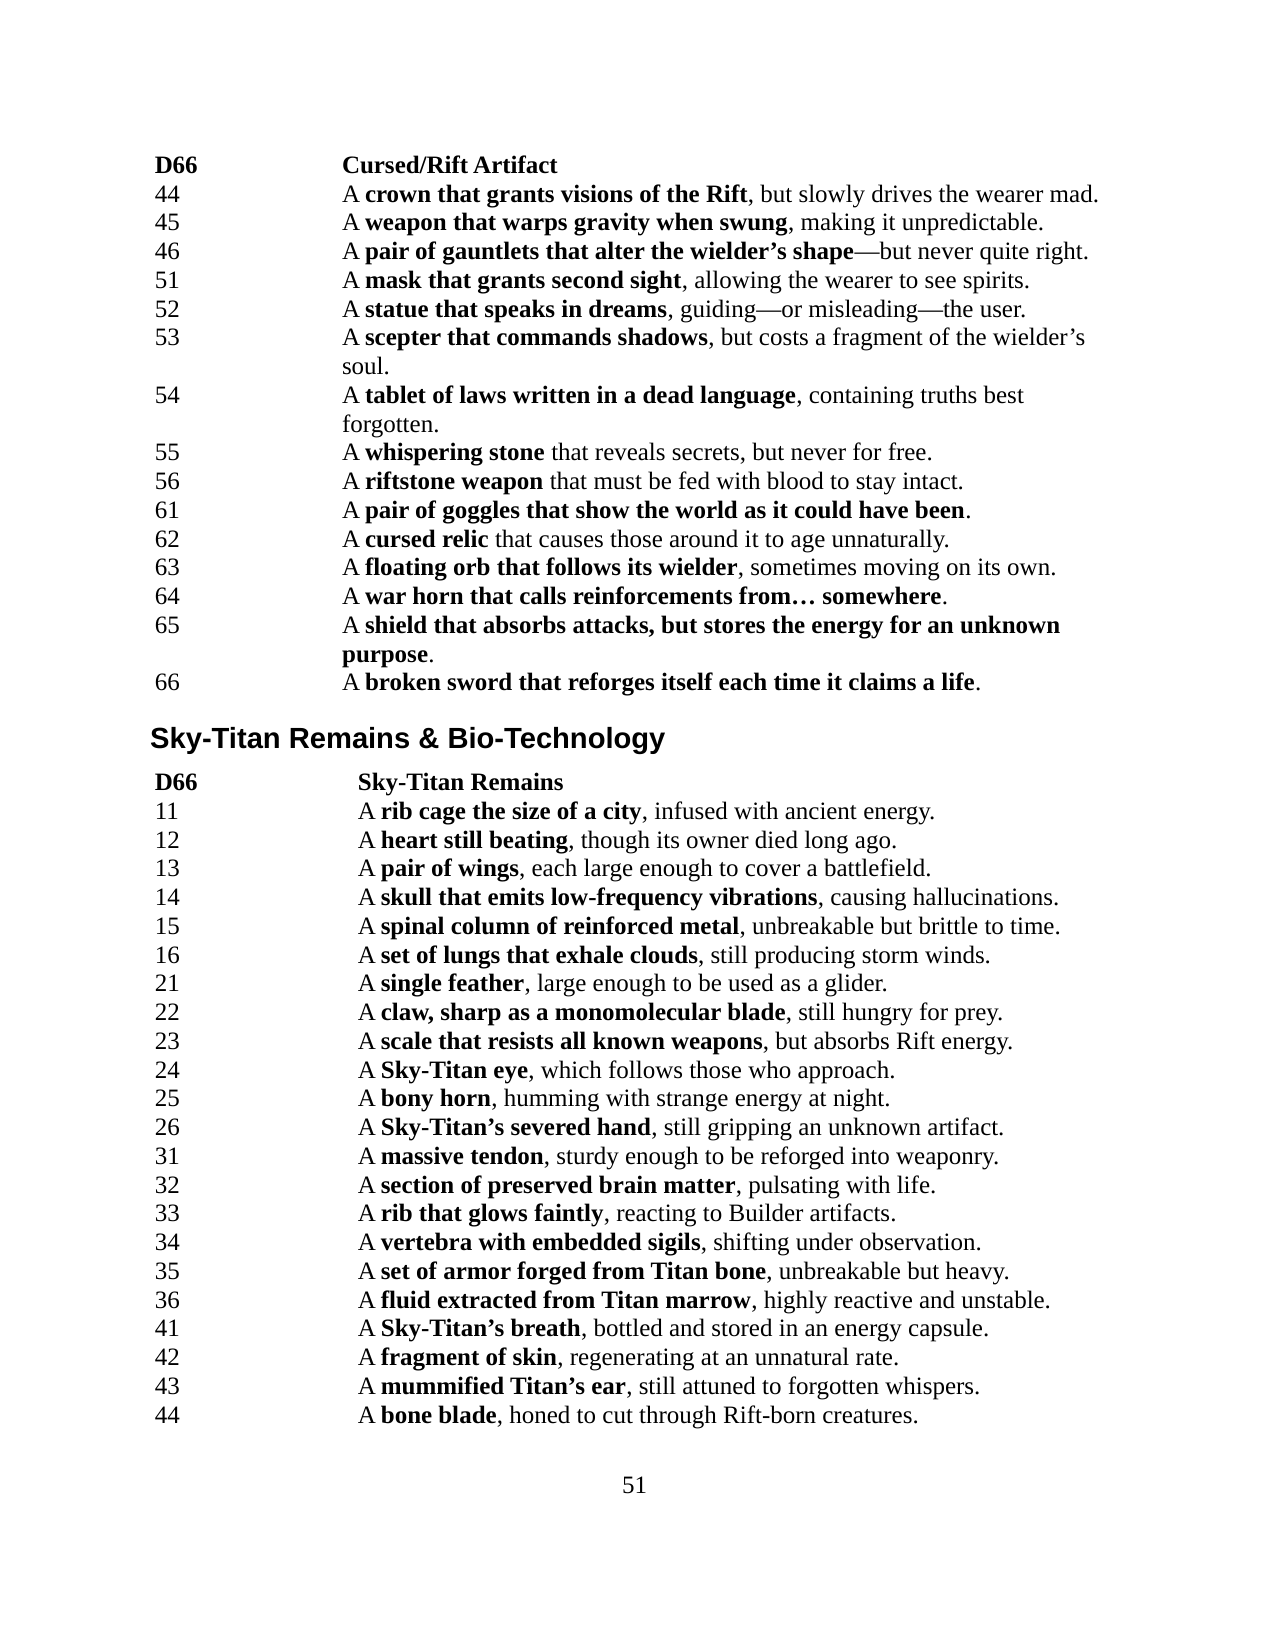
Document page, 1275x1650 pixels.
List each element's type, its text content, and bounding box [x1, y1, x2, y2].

table_cell A claw, sharp as a monomolecular blade, still hungry for prey. [353, 997, 1125, 1026]
table_cell A section of preserved brain matter, pulsating with life. [353, 1170, 1125, 1198]
table_cell 63 [150, 553, 337, 581]
table_cell A vertebra with embedded sigils, shifting under observation. [353, 1227, 1125, 1256]
table_cell A spinal column of reinforced metal, unbreakable but brittle to time. [353, 911, 1125, 940]
table_cell 46 [150, 236, 337, 265]
table_cell A statue that speaks in dreams, guiding—or misleading—the user. [338, 294, 1125, 322]
table_cell 24 [150, 1055, 353, 1083]
table_cell A fragment of skin, regenerating at an unnatural rate. [353, 1342, 1125, 1371]
table_cell 12 [150, 825, 353, 853]
table_cell A single feather, large enough to be used as a glider. [353, 969, 1125, 997]
table_cell 34 [150, 1227, 353, 1256]
table_cell 36 [150, 1285, 353, 1313]
table_cell A shield that absorbs attacks, but stores the energy for an unknown purpose. [338, 610, 1125, 667]
table_cell A pair of goggles that show the world as it could have been. [338, 495, 1125, 524]
table_cell 43 [150, 1371, 353, 1400]
table_cell 13 [150, 854, 353, 882]
table_cell 16 [150, 940, 353, 968]
table_cell A fluid extracted from Titan marrow, highly reactive and unstable. [353, 1285, 1125, 1313]
table_cell A Sky-Titan’s breath, bottled and stored in an energy capsule. [353, 1314, 1125, 1342]
table_cell 53 [150, 323, 337, 380]
table_cell 22 [150, 997, 353, 1026]
table_cell A Sky-Titan’s severed hand, still gripping an unknown artifact. [353, 1112, 1125, 1141]
table_cell 31 [150, 1141, 353, 1170]
table_cell 61 [150, 495, 337, 524]
table_cell A pair of gauntlets that alter the wielder’s shape—but never quite right. [338, 236, 1125, 265]
table_cell A riftstone weapon that must be fed with blood to stay intact. [338, 466, 1125, 495]
table_cell A bony horn, humming with strange energy at night. [353, 1084, 1125, 1112]
table_cell 44 [150, 179, 337, 207]
table_header D66 [150, 767, 353, 796]
table_cell 32 [150, 1170, 353, 1198]
table_cell A heart still beating, though its owner died long ago. [353, 825, 1125, 853]
subtitle Sky-Titan Remains & Bio-Technology [150, 721, 1125, 755]
table_cell 64 [150, 581, 337, 610]
table_cell A mask that grants second sight, allowing the wearer to see spirits. [338, 265, 1125, 294]
table_cell 54 [150, 380, 337, 437]
table_cell 26 [150, 1112, 353, 1141]
table_cell 66 [150, 668, 337, 696]
table_cell 35 [150, 1256, 353, 1285]
table_cell A set of lungs that exhale clouds, still producing storm winds. [353, 940, 1125, 968]
table_cell A cursed relic that causes those around it to age unnaturally. [338, 524, 1125, 552]
table_cell 44 [150, 1400, 353, 1428]
table_cell A pair of wings, each large enough to cover a battlefield. [353, 854, 1125, 882]
table_cell A weapon that warps gravity when swung, making it unpredictable. [338, 208, 1125, 236]
table_cell A set of armor forged from Titan bone, unbreakable but heavy. [353, 1256, 1125, 1285]
table_cell 41 [150, 1314, 353, 1342]
table_cell 21 [150, 969, 353, 997]
table_cell A crown that grants visions of the Rift, but slowly drives the wearer mad. [338, 179, 1125, 207]
table_header Sky-Titan Remains [353, 767, 1125, 796]
table_cell A bone blade, honed to cut through Rift-born creatures. [353, 1400, 1125, 1428]
table_cell A scale that resists all known weapons, but absorbs Rift energy. [353, 1026, 1125, 1055]
table_cell 33 [150, 1199, 353, 1227]
table_cell A rib cage the size of a city, infused with ancient energy. [353, 796, 1125, 825]
table_cell A war horn that calls reinforcements from… somewhere. [338, 581, 1125, 610]
table_header Cursed/Rift Artifact [338, 150, 1125, 179]
table_cell A floating orb that follows its wielder, sometimes moving on its own. [338, 553, 1125, 581]
table_cell 52 [150, 294, 337, 322]
table_cell 23 [150, 1026, 353, 1055]
table_cell A skull that emits low-frequency vibrations, causing hallucinations. [353, 882, 1125, 911]
table_cell 56 [150, 466, 337, 495]
table_header D66 [150, 150, 337, 179]
table_cell A tablet of laws written in a dead language, containing truths best forgotten. [338, 380, 1125, 437]
table_cell 62 [150, 524, 337, 552]
table_cell A mummified Titan’s ear, still attuned to forgotten whispers. [353, 1371, 1125, 1400]
table_cell 25 [150, 1084, 353, 1112]
table_cell 65 [150, 610, 337, 667]
table_cell 42 [150, 1342, 353, 1371]
table_cell 15 [150, 911, 353, 940]
table_cell A Sky-Titan eye, which follows those who approach. [353, 1055, 1125, 1083]
table_cell 45 [150, 208, 337, 236]
table_cell A whispering stone that reveals secrets, but never for free. [338, 438, 1125, 466]
table_cell A scepter that commands shadows, but costs a fragment of the wielder’s soul. [338, 323, 1125, 380]
table_cell A massive tendon, sturdy enough to be reforged into weaponry. [353, 1141, 1125, 1170]
table_cell A broken sword that reforges itself each time it claims a life. [338, 668, 1125, 696]
table_cell 14 [150, 882, 353, 911]
table_cell 55 [150, 438, 337, 466]
table_cell A rib that glows faintly, reacting to Builder artifacts. [353, 1199, 1125, 1227]
table_cell 11 [150, 796, 353, 825]
table_cell 51 [150, 265, 337, 294]
